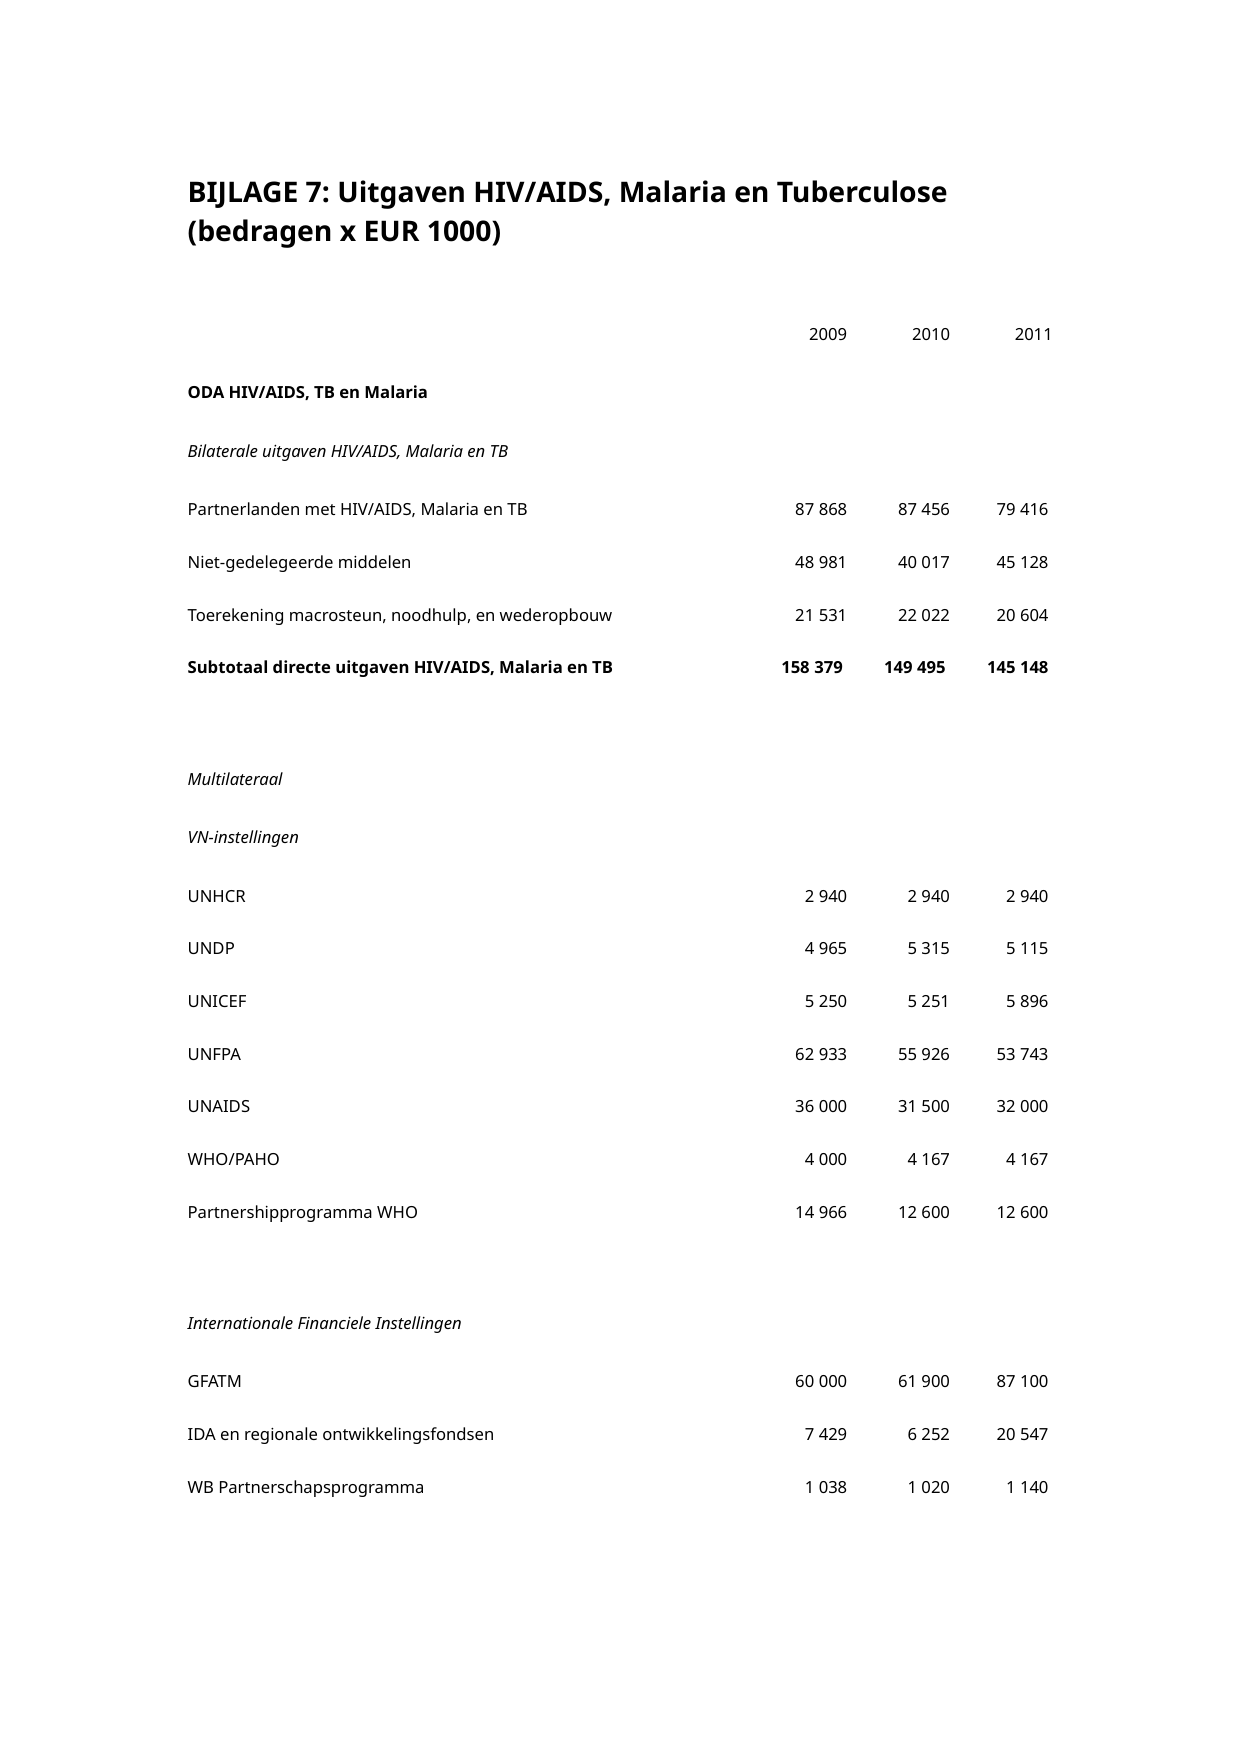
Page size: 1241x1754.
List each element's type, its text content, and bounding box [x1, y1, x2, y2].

table_cell UNDP [188, 937, 744, 989]
table_cell VN-instellingen [188, 826, 744, 884]
table_cell [950, 381, 1053, 439]
table_cell Multilateraal [188, 767, 744, 826]
table_cell [950, 1312, 1053, 1370]
table_cell Subtotaal directe uitgaven HIV/AIDS, Malaria en TB [188, 656, 744, 709]
table_cell Toerekening macrosteun, noodhulp, en wederopbouw [188, 604, 744, 656]
table_cell 2 940 [950, 884, 1053, 937]
table_header 2011 [950, 323, 1053, 381]
table_cell 1 140 [950, 1475, 1053, 1528]
table_cell 5 115 [950, 937, 1053, 989]
table_cell 79 416 [950, 498, 1053, 551]
table_cell 87 456 [847, 498, 950, 551]
table_cell [950, 826, 1053, 884]
table_cell 12 600 [950, 1200, 1053, 1253]
table_cell [950, 709, 1053, 767]
table_cell [744, 767, 847, 826]
table_cell 21 531 [744, 604, 847, 656]
table_cell 5 896 [950, 990, 1053, 1042]
table_cell 14 966 [744, 1200, 847, 1253]
table_cell [188, 1253, 744, 1312]
table_cell 4 000 [744, 1148, 847, 1200]
table_cell [744, 381, 847, 439]
table_cell [950, 440, 1053, 498]
table_cell Partnershipprogramma WHO [188, 1200, 744, 1253]
table_cell 158 379 [744, 656, 847, 709]
table_cell 53 743 [950, 1042, 1053, 1095]
table_header 2010 [847, 323, 950, 381]
table_cell [950, 767, 1053, 826]
table_cell 55 926 [847, 1042, 950, 1095]
table_cell 6 252 [847, 1423, 950, 1475]
table_cell Partnerlanden met HIV/AIDS, Malaria en TB [188, 498, 744, 551]
table_cell 5 315 [847, 937, 950, 989]
table_cell [744, 1528, 847, 1587]
table_cell [744, 709, 847, 767]
table_cell 61 900 [847, 1370, 950, 1423]
table_cell [847, 381, 950, 439]
table_cell 12 600 [847, 1200, 950, 1253]
table_cell 7 429 [744, 1423, 847, 1475]
table_cell [847, 440, 950, 498]
table_cell 2 940 [744, 884, 847, 937]
table_cell Niet-gedelegeerde middelen [188, 551, 744, 603]
table_cell 2 940 [847, 884, 950, 937]
table_cell Internationale Financiele Instellingen [188, 1312, 744, 1370]
table_cell IDA en regionale ontwikkelingsfondsen [188, 1423, 744, 1475]
table_cell [744, 1253, 847, 1312]
table_header [188, 323, 744, 381]
table_cell 62 933 [744, 1042, 847, 1095]
table_cell [847, 709, 950, 767]
table_cell UNAIDS [188, 1095, 744, 1148]
table_cell 5 251 [847, 990, 950, 1042]
table_cell WHO/PAHO [188, 1148, 744, 1200]
table_cell 60 000 [744, 1370, 847, 1423]
table_cell 36 000 [744, 1095, 847, 1148]
table_cell [847, 1312, 950, 1370]
table_cell [744, 1312, 847, 1370]
text BIJLAGE 7: Uitgaven HIV/AIDS, Malaria en Tuberculose (bedragen x EUR 1000) [187, 172, 1053, 250]
table_cell 87 100 [950, 1370, 1053, 1423]
table_cell GFATM [188, 1370, 744, 1423]
table_cell [847, 826, 950, 884]
table_cell 32 000 [950, 1095, 1053, 1148]
table_cell 5 250 [744, 990, 847, 1042]
table_cell 31 500 [847, 1095, 950, 1148]
table_cell 4 167 [950, 1148, 1053, 1200]
table_cell 149 495 [847, 656, 950, 709]
table_cell 45 128 [950, 551, 1053, 603]
table_cell [188, 1528, 744, 1587]
table_cell 87 868 [744, 498, 847, 551]
table_cell 1 038 [744, 1475, 847, 1528]
table_cell 4 167 [847, 1148, 950, 1200]
table_cell 22 022 [847, 604, 950, 656]
table_cell [847, 767, 950, 826]
table_cell 20 547 [950, 1423, 1053, 1475]
table_cell 4 965 [744, 937, 847, 989]
table_cell ODA HIV/AIDS, TB en Malaria [188, 381, 744, 439]
table_cell [744, 826, 847, 884]
table_cell 20 604 [950, 604, 1053, 656]
table_cell [847, 1253, 950, 1312]
table_cell 40 017 [847, 551, 950, 603]
table_cell [950, 1253, 1053, 1312]
table_header 2009 [744, 323, 847, 381]
table_cell Bilaterale uitgaven HIV/AIDS, Malaria en TB [188, 440, 744, 498]
table_cell 145 148 [950, 656, 1053, 709]
table_cell WB Partnerschapsprogramma [188, 1475, 744, 1528]
table_cell [950, 1528, 1053, 1587]
table_cell UNICEF [188, 990, 744, 1042]
table_cell [188, 709, 744, 767]
table_cell 1 020 [847, 1475, 950, 1528]
table_cell [744, 440, 847, 498]
table_cell UNHCR [188, 884, 744, 937]
table_cell [847, 1528, 950, 1587]
table_cell UNFPA [188, 1042, 744, 1095]
table_cell 48 981 [744, 551, 847, 603]
